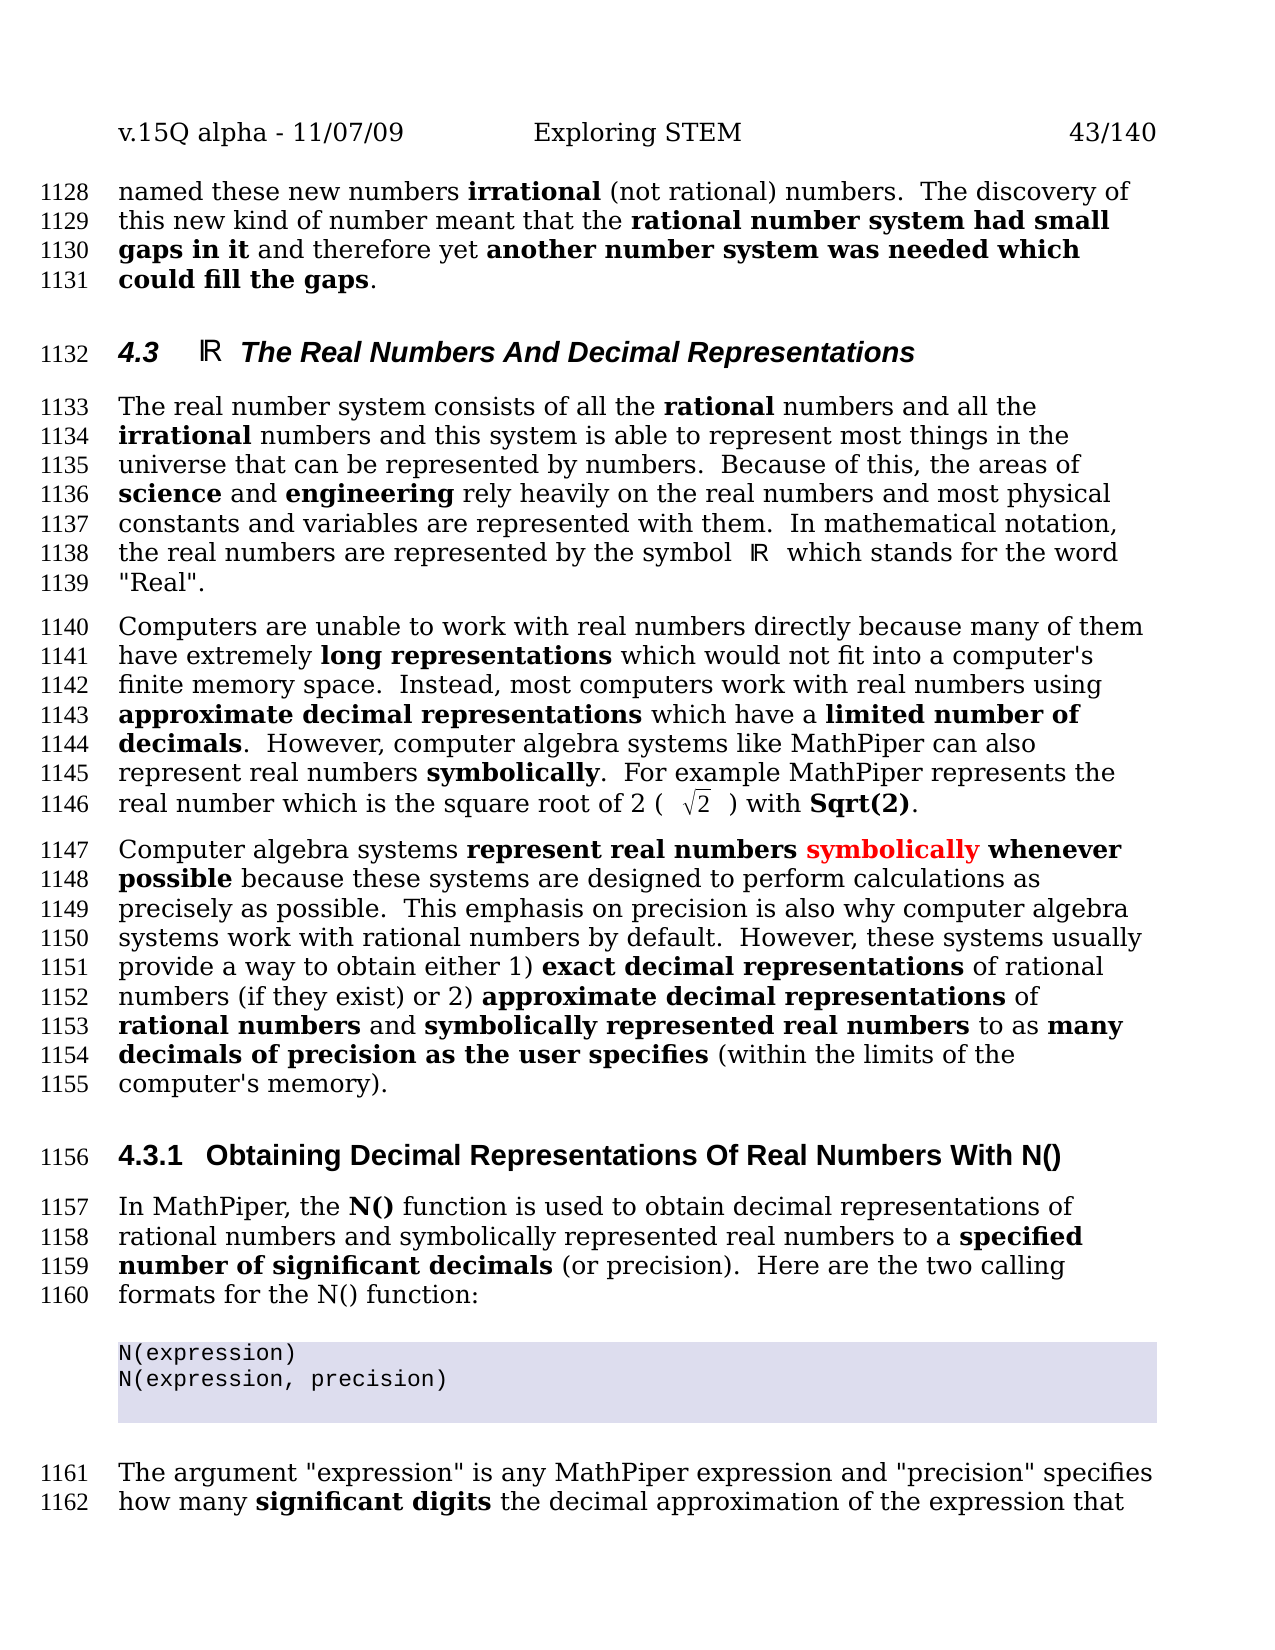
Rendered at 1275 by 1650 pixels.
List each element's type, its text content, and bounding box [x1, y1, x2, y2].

text Computers are unable to work with real numbers directly because many of them have extremely long representations which would not fit into a computer's finite memory space. Instead, most computers work with real numbers using approximate decimal representations which have a limited number of decimals. However, computer algebra systems like MathPiper can also represent real numbers symbolically. For example MathPiper represents the real number which is the square root of 2 () with Sqrt(2). [118, 612, 1157, 820]
text In MathPiper, the N() function is used to obtain decimal representations of rational numbers and symbolically represented real numbers to a specified number of significant decimals (or precision). Here are the two calling formats for the N() function: [118, 1192, 1157, 1310]
text Computer algebra systems represent real numbers symbolically whenever possible because these systems are designed to perform calculations as precisely as possible. This emphasis on precision is also why computer algebra systems work with rational numbers by default. However, these systems usually provide a way to obtain either 1) exact decimal representations of rational numbers (if they exist) or 2) approximate decimal representations of rational numbers and symbolically represented real numbers to as many decimals of precision as the user specifies (within the limits of the computer's memory). [118, 835, 1157, 1099]
text named these new numbers irrational (not rational) numbers. The discovery of this new kind of number meant that the rational number system had small gaps in it and therefore yet another number system was needed which could fill the gaps. [118, 177, 1157, 294]
table_header N(expression) N(expression, precision) [118, 1342, 1157, 1423]
text The real number system consists of all the rational numbers and all the irrational numbers and this system is able to represent most things in the universe that can be represented by numbers. Because of this, the areas of science and engineering rely heavily on the real numbers and most physical constants and variables are represented with them. In mathematical notation, the real numbers are represented by the symbolwhich stands for the word "Real". [118, 391, 1157, 597]
subtitle The Real Numbers And Decimal Representations [118, 333, 1157, 371]
subtitle Obtaining Decimal Representations Of Real Numbers With N() [118, 1138, 1157, 1171]
text The argument "expression" is any MathPiper expression and "precision" specifies how many significant digits the decimal approximation of the expression that [118, 1458, 1157, 1516]
